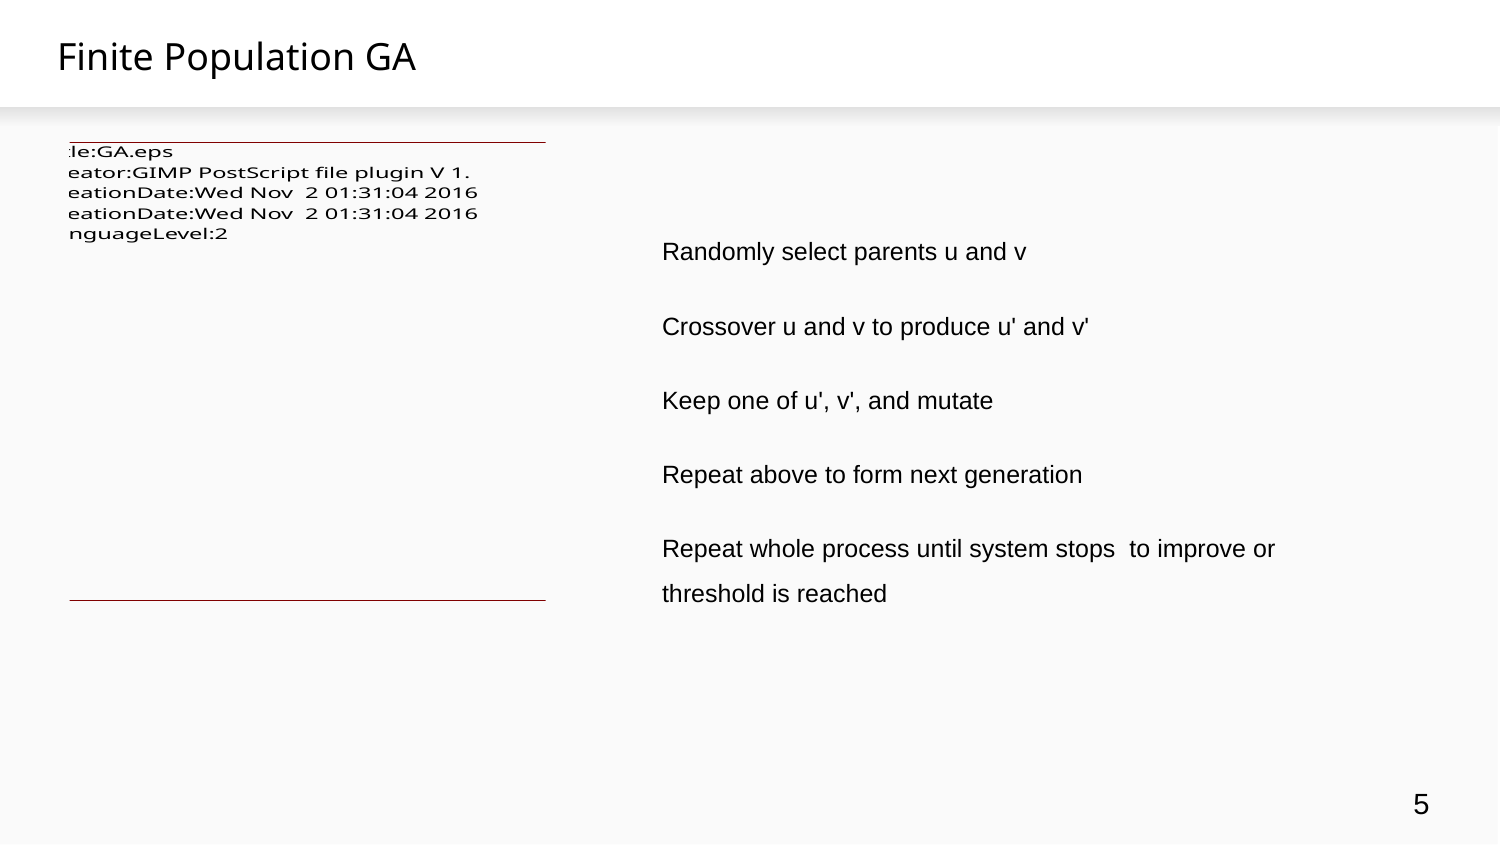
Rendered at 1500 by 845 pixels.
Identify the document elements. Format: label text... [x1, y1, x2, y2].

title Finite Population GA [42, 10, 606, 94]
list Randomly select parents u and v Crossover u and v to produce u' and v' Keep one of u', v', and mutate Repeat above to form next generation Repeat whole process until system stops to improve or threshold is reached [662, 220, 1321, 711]
picture [69, 141, 546, 601]
